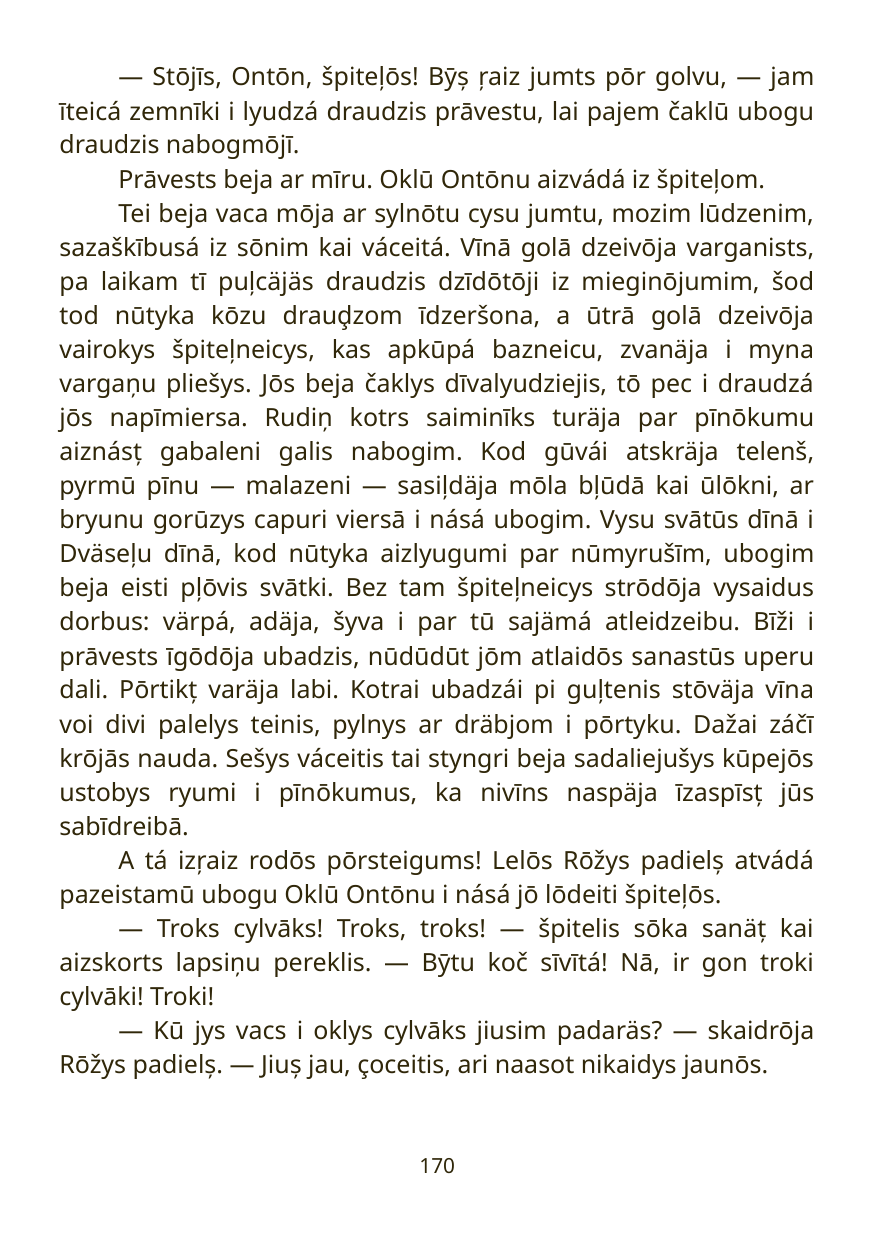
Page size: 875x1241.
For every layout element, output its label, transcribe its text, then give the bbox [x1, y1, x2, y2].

text — Kū jys vacs i oklys cylvāks jiusim padaräs? — skaidrōja Rōžys padielș. — Jiuș jau, çoceitis, ari naasot nikaidys jaunōs. [59, 1013, 815, 1081]
text Prāvests beja ar mīru. Oklū Ontōnu aizvádá iz špiteļom. [59, 161, 815, 195]
text Tei beja vaca mōja ar sylnōtu cysu jumtu, mozim lūdzenim, sazaškībusá iz sōnim kai váceitá. Vīnā golā dzeivōja varganists, pa laikam tī puļcäjäs draudzis dzīdōtōji iz mieginōjumim, šod tod nūtyka kōzu drauḑzom īdzeršona, a ūtrā golā dzeivōja vairokys špiteļneicys, kas apkūpá bazneicu, zvanäja i myna vargaņu pliešys. Jōs beja čaklys dīvalyudziejis, tō pec i draudzá jōs napīmiersa. Rudiņ kotrs saiminīks turäja par pīnōkumu aiznásț gabaleni galis nabogim. Kod gūvái atskräja telenš, pyrmū pīnu — malazeni — sasiļdäja mōla bļūdā kai ūlōkni, ar bryunu gorūzys capuri viersā i násá ubogim. Vysu svātūs dīnā i Dväseļu dīnā, kod nūtyka aizlyugumi par nūmyrušīm, ubogim beja eisti pļōvis svātki. Bez tam špiteļneicys strōdōja vysaidus dorbus: värpá, adäja, šyva i par tū sajämá atleidzeibu. Bīži i prāvests īgōdōja ubadzis, nūdūdūt jōm atlaidōs sanastūs uperu dali. Pōrtikț varäja labi. Kotrai ubadzái pi guļtenis stōväja vīna voi divi palelys teinis, pylnys ar dräbjom i pōrtyku. Dažai záčī krōjās nauda. Sešys váceitis tai styngri beja sadaliejušys kūpejōs ustobys ryumi i pīnōkumus, ka nivīns naspäja īzaspīsț jūs sabīdreibā. [59, 195, 815, 842]
text — Troks cylvāks! Troks, troks! — špitelis sōka sanäț kai aizskorts lapsiņu pereklis. — Bȳtu koč sīvītá! Nā, ir gon troki cylvāki! Troki! [59, 911, 815, 1013]
text — Stōjīs, Ontōn, špiteļōs! Bȳș ŗaiz jumts pōr golvu, — jam īteicá zemnīki i lyudzá draudzis prāvestu, lai pajem čaklū ubogu draudzis nabogmōjī. [59, 59, 815, 161]
text A tá izŗaiz rodōs pōrsteigums! Lelōs Rōžys padielș atvádá pazeistamū ubogu Oklū Ontōnu i násá jō lōdeiti špiteļōs. [59, 842, 815, 911]
